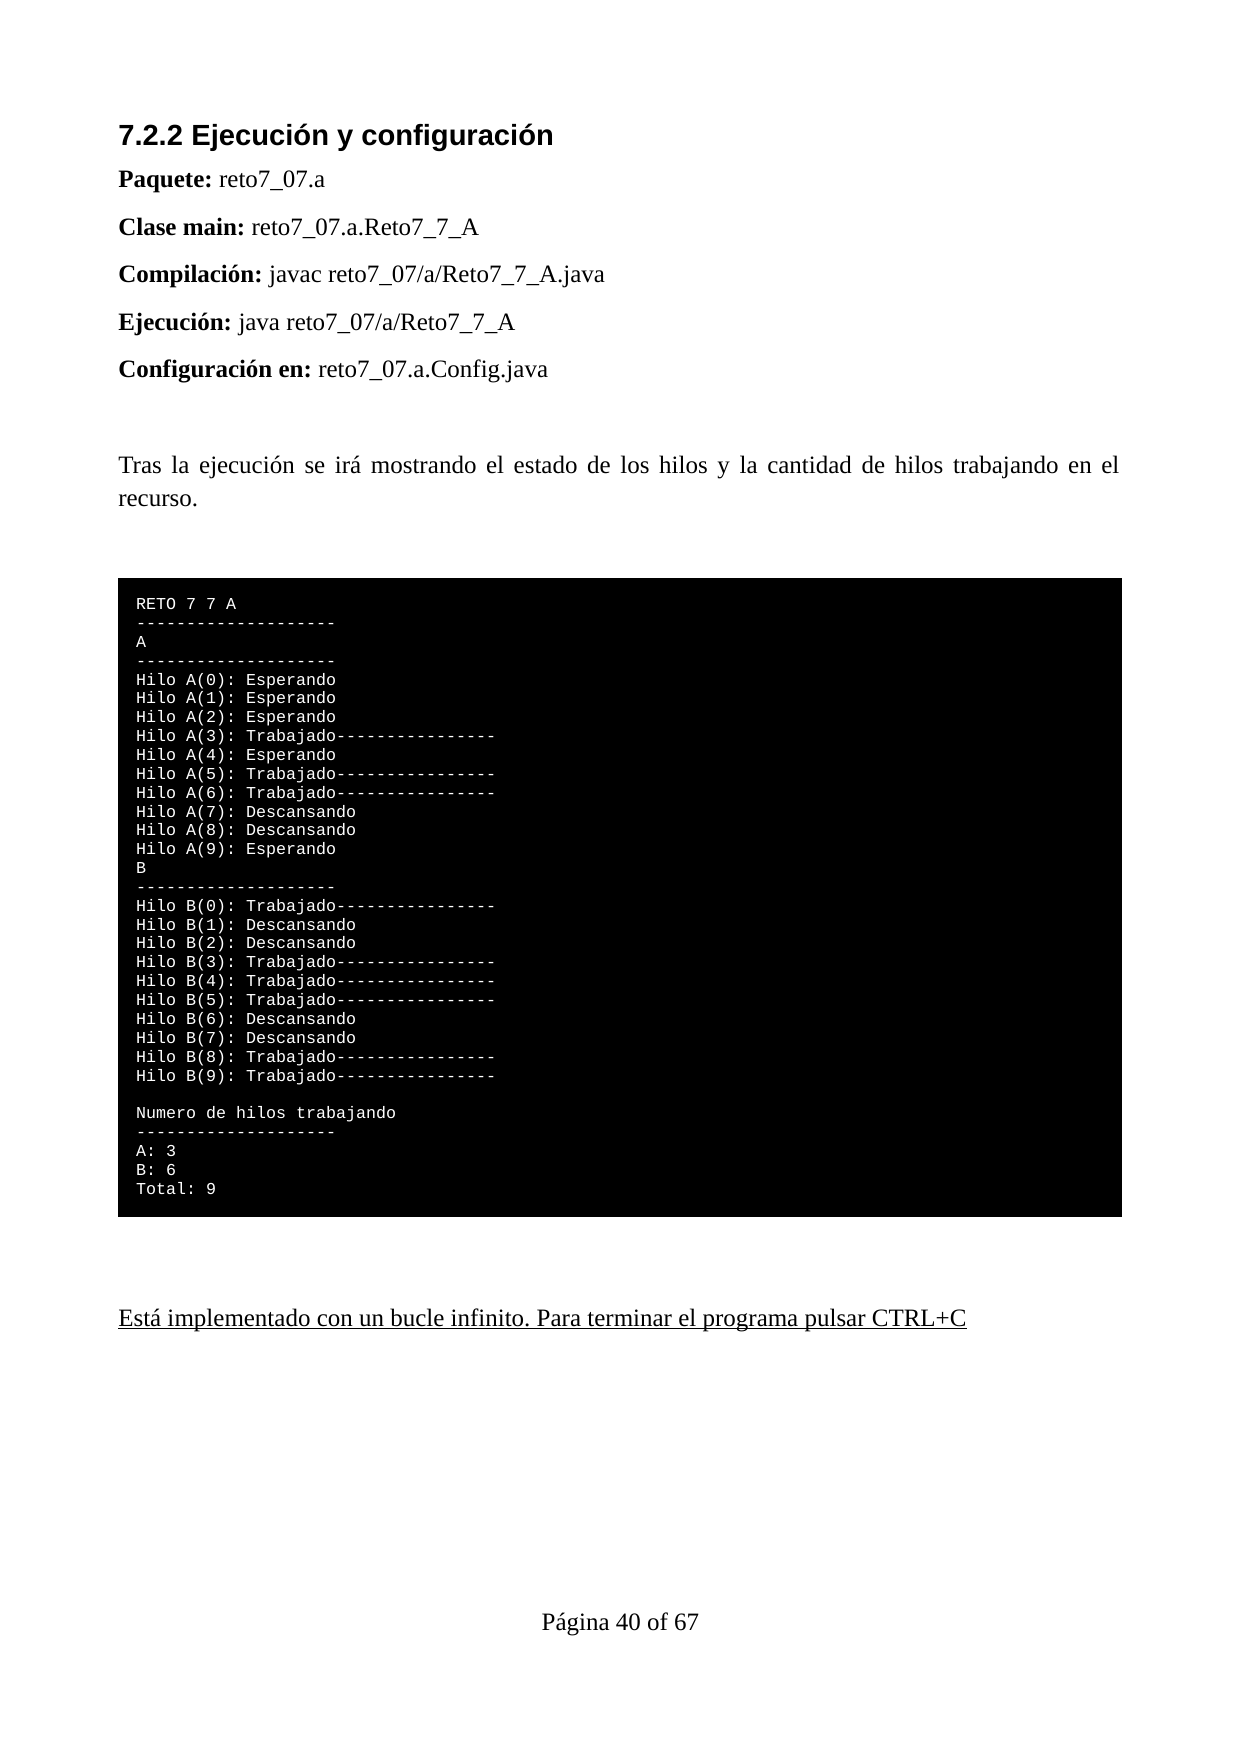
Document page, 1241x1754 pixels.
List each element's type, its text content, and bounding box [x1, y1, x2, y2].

text Total: 9 [118, 1180, 1122, 1217]
text Hilo A(0): Esperando [118, 671, 1122, 690]
text Compilación: javac reto7_07/a/Reto7_7_A.java [118, 259, 1122, 288]
text Hilo B(2): Descansando [118, 935, 1122, 954]
text Hilo B(5): Trabajado---------------- [118, 992, 1122, 1011]
text Clase main: reto7_07.a.Reto7_7_A [118, 212, 1122, 241]
text RETO 7 7 A [118, 578, 1122, 614]
subtitle 7.2.2 Ejecución y configuración [118, 118, 1122, 152]
text Hilo A(4): Esperando [118, 747, 1122, 765]
text A: 3 [118, 1142, 1122, 1161]
text Hilo A(8): Descansando [118, 822, 1122, 841]
text -------------------- [118, 1124, 1122, 1142]
text Hilo B(3): Trabajado---------------- [118, 954, 1122, 973]
text Hilo B(7): Descansando [118, 1029, 1122, 1048]
text Paquete: reto7_07.a [118, 164, 1122, 193]
text B: 6 [118, 1161, 1122, 1180]
text Numero de hilos trabajando [118, 1105, 1122, 1124]
text Hilo A(3): Trabajado---------------- [118, 728, 1122, 747]
text -------------------- [118, 652, 1122, 671]
text Hilo B(4): Trabajado---------------- [118, 973, 1122, 992]
text -------------------- [118, 878, 1122, 897]
text Hilo A(6): Trabajado---------------- [118, 784, 1122, 803]
text Hilo A(7): Descansando [118, 803, 1122, 822]
text Hilo A(9): Esperando [118, 841, 1122, 860]
text Está implementado con un bucle infinito. Para terminar el programa pulsar CTRL+C [118, 1303, 1122, 1332]
text Ejecución: java reto7_07/a/Reto7_7_A [118, 307, 1122, 336]
text Hilo B(6): Descansando [118, 1011, 1122, 1029]
text Hilo B(0): Trabajado---------------- [118, 897, 1122, 916]
text -------------------- [118, 614, 1122, 633]
text A [118, 633, 1122, 652]
text Configuración en: reto7_07.a.Config.java [118, 354, 1122, 383]
text Hilo A(5): Trabajado---------------- [118, 765, 1122, 784]
text Hilo B(8): Trabajado---------------- [118, 1048, 1122, 1067]
text Hilo A(1): Esperando [118, 690, 1122, 709]
text B [118, 860, 1122, 878]
text Hilo B(1): Descansando [118, 916, 1122, 935]
text Hilo A(2): Esperando [118, 709, 1122, 728]
text Tras la ejecución se irá mostrando el estado de los hilos y la cantidad de hilos trabajando en el recurso. [118, 450, 1122, 512]
text Hilo B(9): Trabajado---------------- [118, 1067, 1122, 1086]
